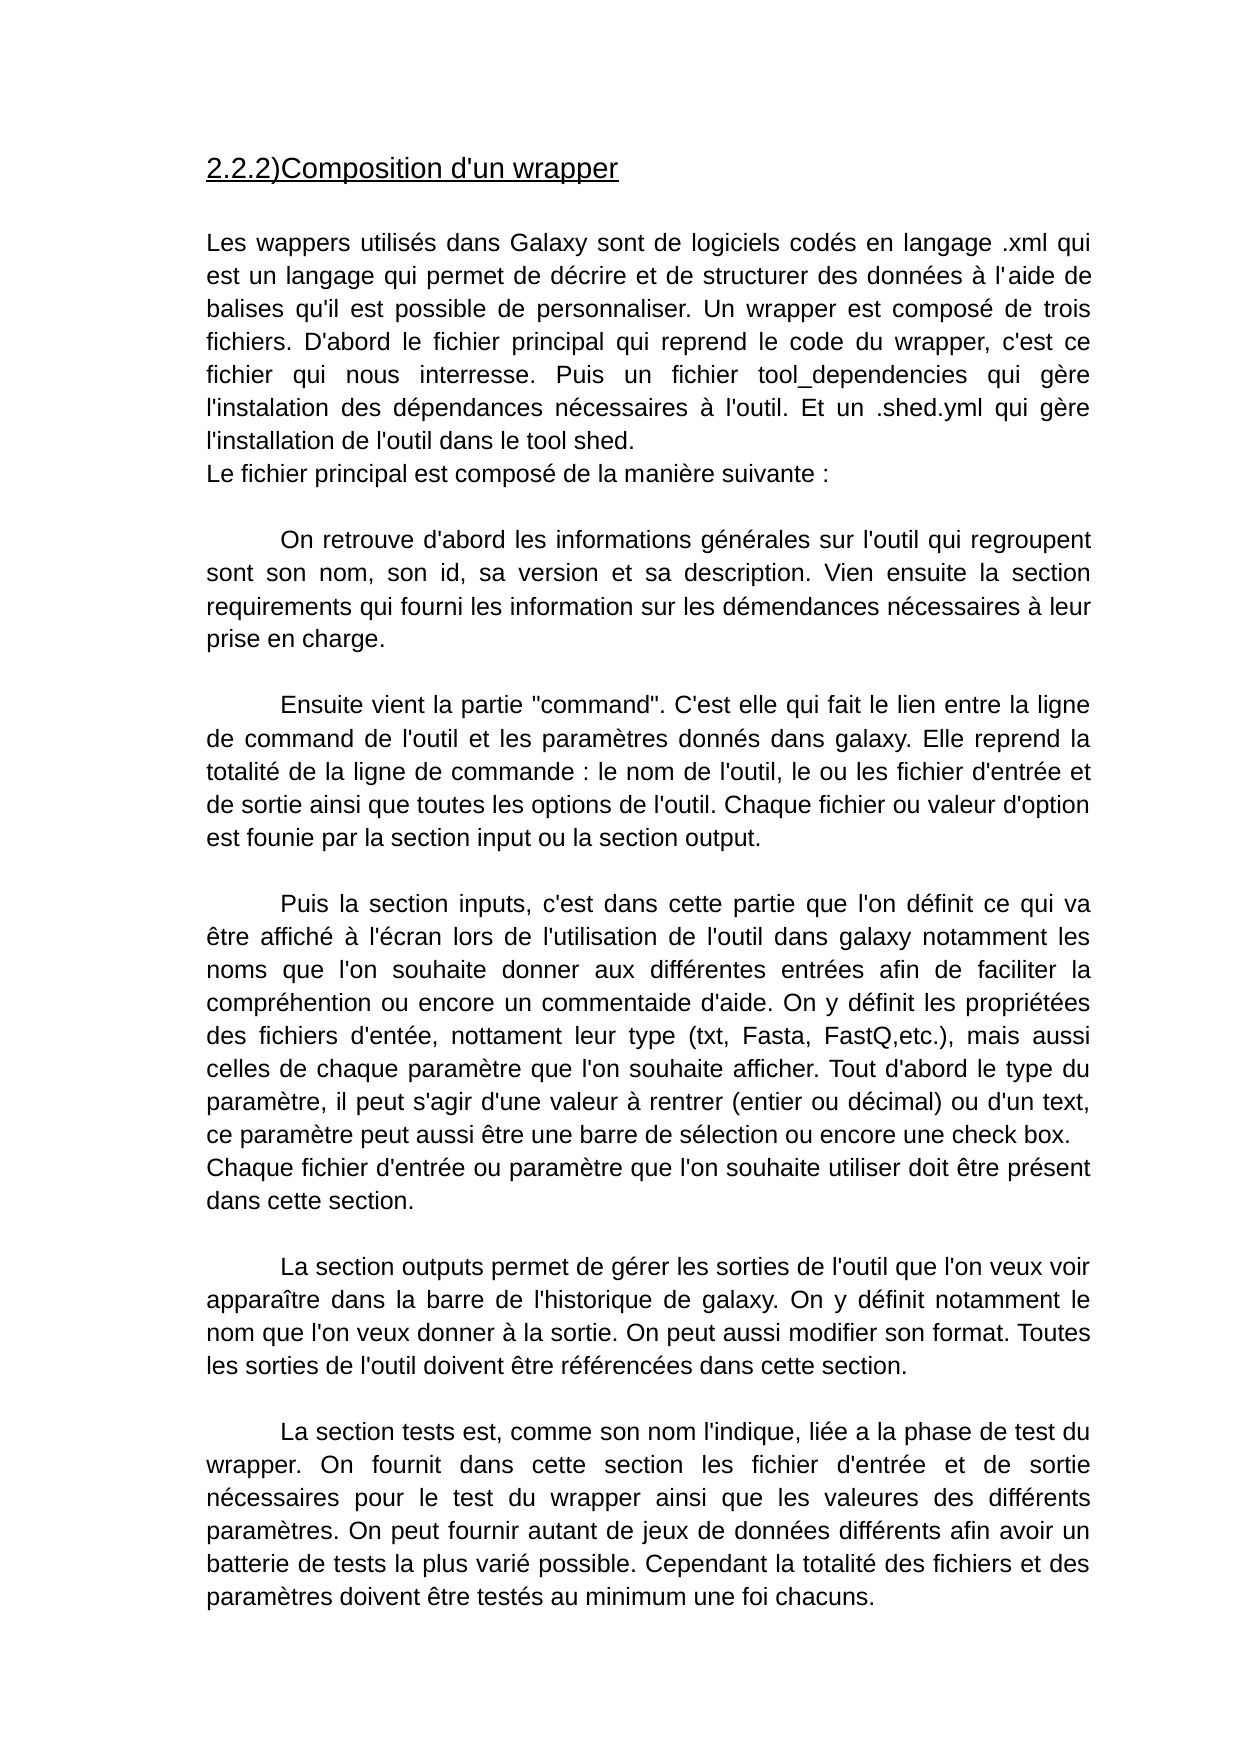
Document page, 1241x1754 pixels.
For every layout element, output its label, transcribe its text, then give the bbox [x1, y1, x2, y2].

text Ensuite vient la partie "command". C'est elle qui fait le lien entre la ligne de command de l'outil et les paramètres donnés dans galaxy. Elle reprend la totalité de la ligne de commande : le nom de l'outil, le ou les fichier d'entrée et de sortie ainsi que toutes les options de l'outil. Chaque fichier ou valeur d'option est founie par la section input ou la section output. [206, 691, 1092, 851]
text 2.2.2)Composition d'un wrapper [206, 151, 1092, 185]
text La section tests est, comme son nom l'indique, liée a la phase de test du wrapper. On fournit dans cette section les fichier d'entrée et de sortie nécessaires pour le test du wrapper ainsi que les valeures des différents paramètres. On peut fournir autant de jeux de données différents afin avoir un batterie de tests la plus varié possible. Cependant la totalité des fichiers et des paramètres doivent être testés au minimum une foi chacuns. [206, 1417, 1092, 1611]
text La section outputs permet de gérer les sorties de l'outil que l'on veux voir apparaître dans la barre de l'historique de galaxy. On y définit notamment le nom que l'on veux donner à la sortie. On peut aussi modifier son format. Toutes les sorties de l'outil doivent être référencées dans cette section. [206, 1252, 1092, 1380]
text Le fichier principal est composé de la manière suivante : [206, 459, 1092, 488]
text Les wappers utilisés dans Galaxy sont de logiciels codés en langage .xml qui est un langage qui permet de décrire et de structurer des données à l'aide de balises qu'il est possible de personnaliser. Un wrapper est composé de trois fichiers. D'abord le fichier principal qui reprend le code du wrapper, c'est ce fichier qui nous interresse. Puis un fichier tool_dependencies qui gère l'instalation des dépendances nécessaires à l'outil. Et un .shed.yml qui gère l'installation de l'outil dans le tool shed. [206, 228, 1092, 455]
text On retrouve d'abord les informations générales sur l'outil qui regroupent sont son nom, son id, sa version et sa description. Vien ensuite la section requirements qui fourni les information sur les démendances nécessaires à leur prise en charge. [206, 525, 1092, 653]
text Puis la section inputs, c'est dans cette partie que l'on définit ce qui va être affiché à l'écran lors de l'utilisation de l'outil dans galaxy notamment les noms que l'on souhaite donner aux différentes entrées afin de faciliter la compréhention ou encore un commentaide d'aide. On y définit les propriétées des fichiers d'entée, nottament leur type (txt, Fasta, FastQ,etc.), mais aussi celles de chaque paramètre que l'on souhaite afficher. Tout d'abord le type du paramètre, il peut s'agir d'une valeur à rentrer (entier ou décimal) ou d'un text, ce paramètre peut aussi être une barre de sélection ou encore une check box. [206, 889, 1092, 1148]
text Chaque fichier d'entrée ou paramètre que l'on souhaite utiliser doit être présent dans cette section. [206, 1153, 1092, 1214]
